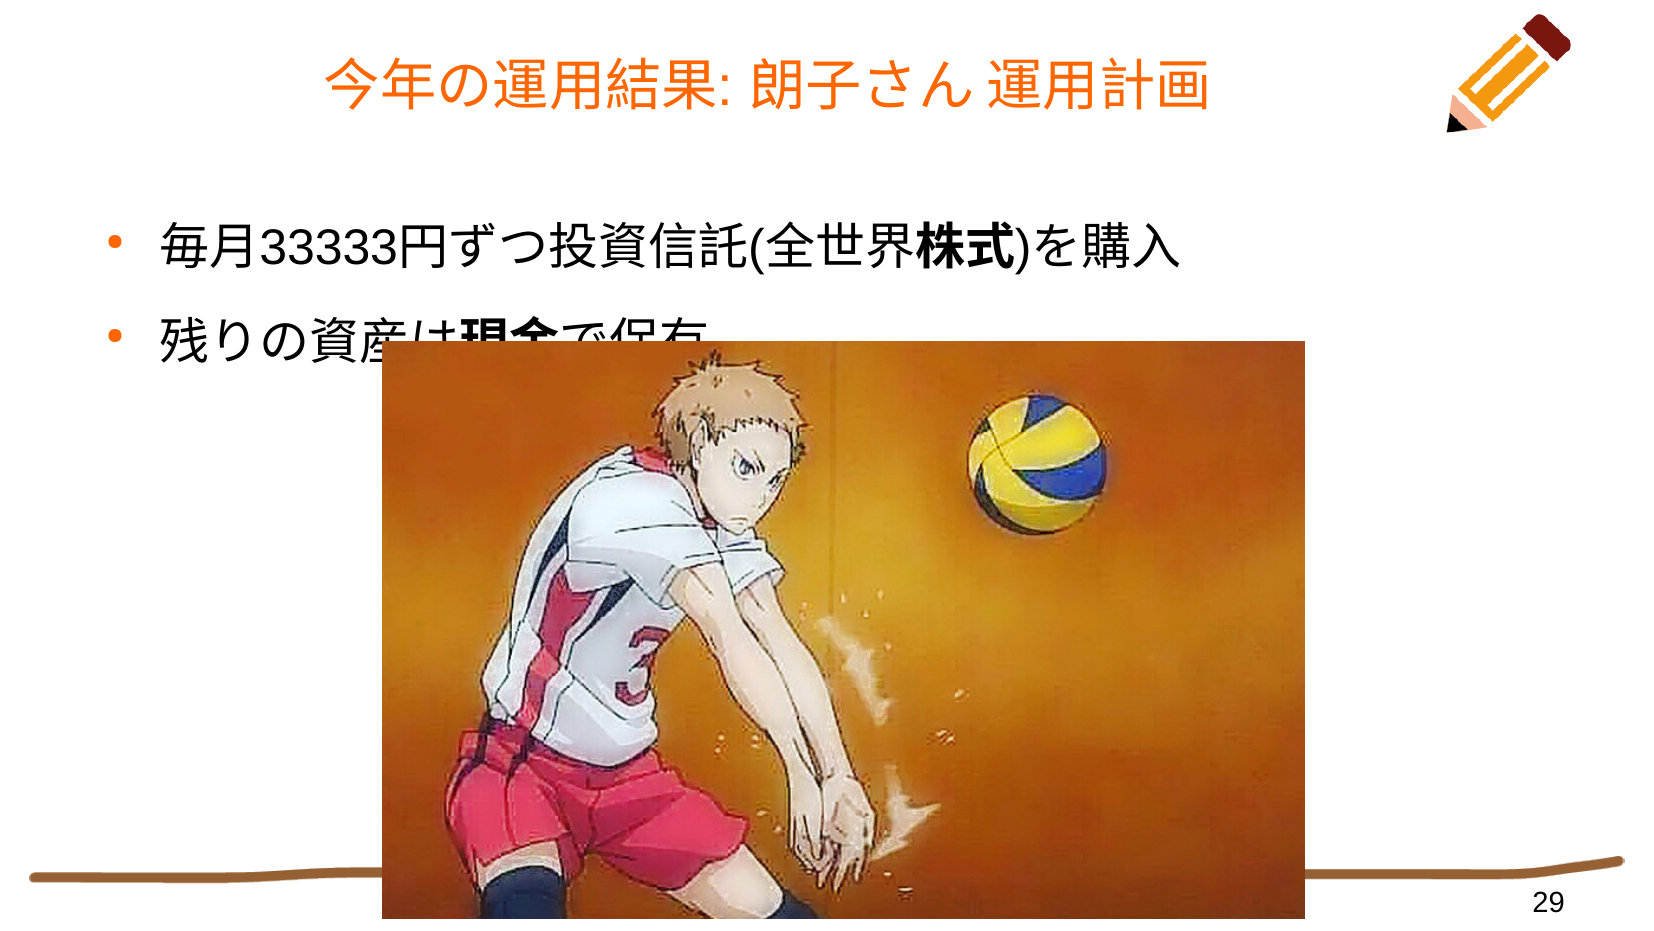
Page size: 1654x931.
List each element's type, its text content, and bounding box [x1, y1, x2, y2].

picture [29, 341, 1625, 919]
title 今年の運用結果: 朗子さん 運用計画 [88, 29, 1447, 133]
list 毎月33333円ずつ投資信託(全世界株式)を購入 残りの資産は現金で保有 [88, 206, 1576, 857]
picture [1446, 14, 1571, 133]
